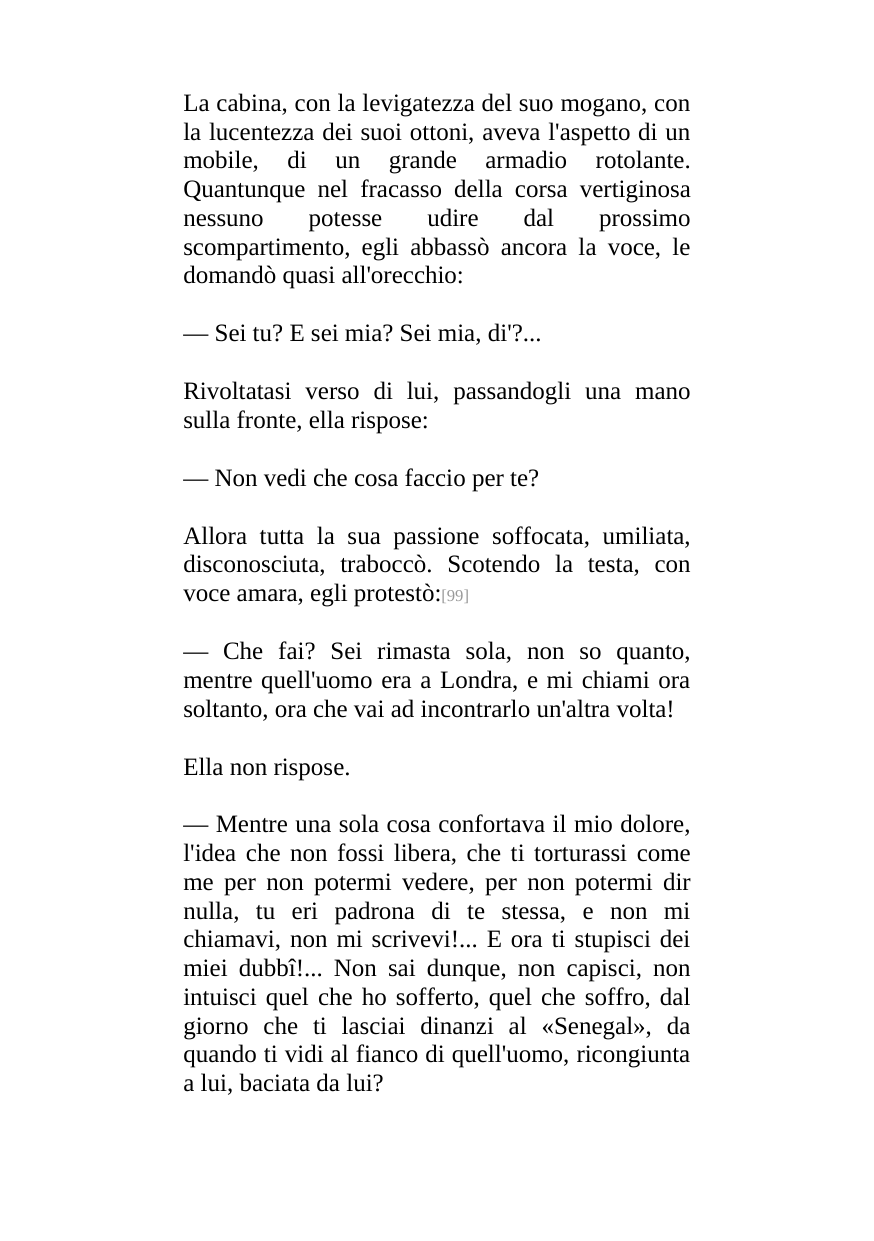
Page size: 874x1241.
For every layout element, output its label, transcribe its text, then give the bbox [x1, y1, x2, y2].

text Ella non rispose. [183, 752, 691, 780]
text — Mentre una sola cosa confortava il mio dolore, l'idea che non fossi libera, che ti torturassi come me per non potermi vedere, per non potermi dir nulla, tu eri padrona di te stessa, e non mi chiamavi, non mi scrivevi!... E ora ti stupisci dei miei dubbî!... Non sai dunque, non capisci, non intuisci quel che ho sofferto, quel che soffro, dal giorno che ti lasciai dinanzi al «Senegal», da quando ti vidi al fianco di quell'uomo, ricongiunta a lui, baciata da lui? [183, 809, 691, 1097]
text Allora tutta la sua passione soffocata, umiliata, disconosciuta, traboccò. Scotendo la testa, con voce amara, egli protestò:[99] [183, 521, 691, 607]
text La cabina, con la levigatezza del suo mogano, con la lucentezza dei suoi ottoni, aveva l'aspetto di un mobile, di un grande armadio rotolante. Quantunque nel fracasso della corsa vertiginosa nessuno potesse udire dal prossimo scompartimento, egli abbassò ancora la voce, le domandò quasi all'orecchio: [183, 88, 691, 289]
text — Sei tu? E sei mia? Sei mia, di'?... [183, 318, 691, 347]
text — Che fai? Sei rimasta sola, non so quanto, mentre quell'uomo era a Londra, e mi chiami ora soltanto, ora che vai ad incontrarlo un'altra volta! [183, 636, 691, 722]
text Rivoltatasi verso di lui, passandogli una mano sulla fronte, ella rispose: [183, 376, 691, 434]
text — Non vedi che cosa faccio per te? [183, 463, 691, 492]
